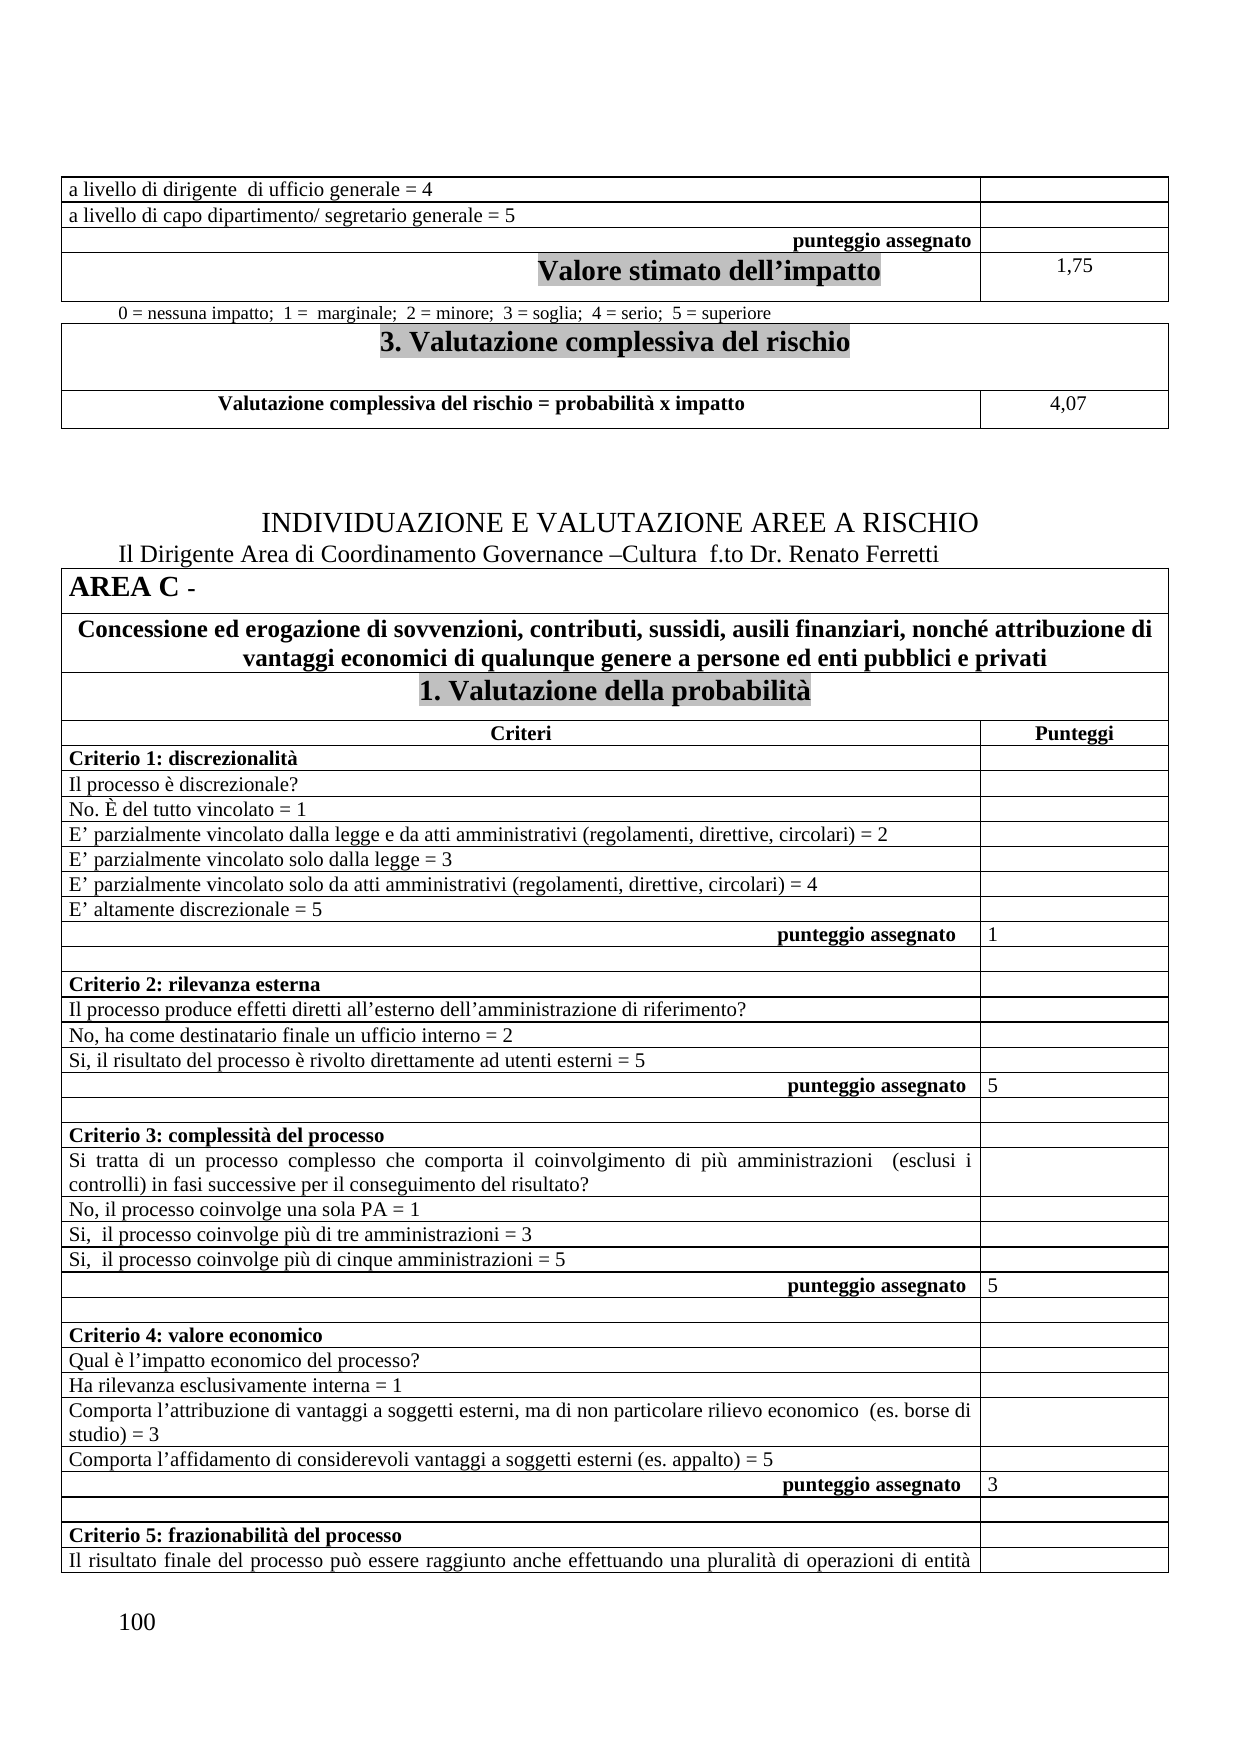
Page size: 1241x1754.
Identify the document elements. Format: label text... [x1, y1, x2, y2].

table_cell No. È del tutto vincolato = 1 [62, 797, 980, 821]
table_cell [981, 1248, 1168, 1271]
table_cell [981, 1373, 1168, 1397]
table_cell [981, 203, 1168, 227]
text 0 = nessuna impatto; 1 = marginale; 2 = minore; 3 = soglia; 4 = serio; 5 = superiore [118, 302, 1122, 323]
table_cell Il risultato finale del processo può essere raggiunto anche effettuando una pluralità di operazioni di entità [62, 1548, 980, 1572]
table_cell Valutazione complessiva del rischio = probabilità x impatto [62, 391, 980, 427]
table_cell Valore stimato dell’impatto [62, 253, 980, 301]
table_header AREA C - [62, 569, 1168, 613]
table_cell punteggio assegnato [62, 1273, 980, 1297]
table_cell [62, 1498, 980, 1521]
table_cell 1,75 [981, 253, 1168, 301]
table_cell Si, il processo coinvolge più di tre amministrazioni = 3 [62, 1222, 980, 1246]
table_cell [981, 1123, 1168, 1147]
table_cell [981, 822, 1168, 846]
table_cell [981, 947, 1168, 971]
table_cell [981, 746, 1168, 770]
table_cell [981, 972, 1168, 996]
table_cell [981, 847, 1168, 871]
table_cell 4,07 [981, 391, 1168, 427]
table_cell punteggio assegnato [62, 1472, 980, 1496]
table_cell [981, 228, 1168, 252]
table_cell 3 [981, 1472, 1168, 1496]
table_cell Criterio 4: valore economico [62, 1323, 980, 1347]
table_cell 5 [981, 1273, 1168, 1297]
table_cell Comporta l’affidamento di considerevoli vantaggi a soggetti esterni (es. appalto) = 5 [62, 1447, 980, 1471]
table_cell Punteggi [981, 721, 1168, 745]
table_cell [981, 178, 1168, 201]
table_cell Criterio 3: complessità del processo [62, 1123, 980, 1147]
table_cell punteggio assegnato [62, 228, 980, 252]
table_cell Il processo è discrezionale? [62, 771, 980, 796]
table_cell [981, 1523, 1168, 1547]
table_cell [981, 1023, 1168, 1047]
table_cell No, ha come destinatario finale un ufficio interno = 2 [62, 1023, 980, 1047]
table_cell Si, il processo coinvolge più di cinque amministrazioni = 5 [62, 1248, 980, 1271]
table_cell a livello di dirigente di ufficio generale = 4 [62, 178, 980, 201]
subtitle Il Dirigente Area di Coordinamento Governance –Cultura f.to Dr. Renato Ferretti [118, 539, 1122, 568]
table_cell [981, 771, 1168, 796]
table_cell Criteri [62, 721, 980, 745]
table_cell Criterio 2: rilevanza esterna [62, 972, 980, 996]
table_cell [981, 897, 1168, 921]
table_cell [981, 1148, 1168, 1196]
table_cell [981, 797, 1168, 821]
table_cell a livello di capo dipartimento/ segretario generale = 5 [62, 203, 980, 227]
table_header 3. Valutazione complessiva del rischio [62, 324, 1168, 390]
table_cell E’ parzialmente vincolato solo da atti amministrativi (regolamenti, direttive, circolari) = 4 [62, 872, 980, 896]
table_cell 1 [981, 922, 1168, 946]
table_cell [62, 1298, 980, 1322]
table_cell E’ altamente discrezionale = 5 [62, 897, 980, 921]
table_cell [981, 1048, 1168, 1072]
table_cell [981, 1447, 1168, 1471]
table_cell Criterio 5: frazionabilità del processo [62, 1523, 980, 1547]
table_cell [981, 1498, 1168, 1521]
table_cell punteggio assegnato [62, 1073, 980, 1097]
table_cell No, il processo coinvolge una sola PA = 1 [62, 1197, 980, 1221]
table_cell [981, 1348, 1168, 1372]
table_cell [981, 1222, 1168, 1246]
table_cell [981, 1098, 1168, 1122]
table_cell [62, 947, 980, 971]
subtitle INDIVIDUAZIONE E VALUTAZIONE AREE A RISCHIO [118, 505, 1122, 539]
table_cell Comporta l’attribuzione di vantaggi a soggetti esterni, ma di non particolare rilievo economico (es. borse di studio) = 3 [62, 1398, 980, 1446]
table_cell [62, 1098, 980, 1122]
table_cell 1. Valutazione della probabilità [62, 673, 1168, 720]
table_cell punteggio assegnato [62, 922, 980, 946]
table_cell [981, 1197, 1168, 1221]
table_cell Criterio 1: discrezionalità [62, 746, 980, 770]
table_cell 5 [981, 1073, 1168, 1097]
table_cell Ha rilevanza esclusivamente interna = 1 [62, 1373, 980, 1397]
table_cell [981, 872, 1168, 896]
table_cell E’ parzialmente vincolato dalla legge e da atti amministrativi (regolamenti, direttive, circolari) = 2 [62, 822, 980, 846]
table_cell E’ parzialmente vincolato solo dalla legge = 3 [62, 847, 980, 871]
table_cell Concessione ed erogazione di sovvenzioni, contributi, sussidi, ausili finanziari, nonché attribuzione di vantaggi economici di qualunque genere a persone ed enti pubblici e privati [62, 614, 1168, 672]
table_cell [981, 1298, 1168, 1322]
table_cell [981, 1398, 1168, 1446]
table_cell [981, 998, 1168, 1021]
table_cell Si, il risultato del processo è rivolto direttamente ad utenti esterni = 5 [62, 1048, 980, 1072]
table_cell Qual è l’impatto economico del processo? [62, 1348, 980, 1372]
table_cell Il processo produce effetti diretti all’esterno dell’amministrazione di riferimento? [62, 998, 980, 1021]
table_cell [981, 1323, 1168, 1347]
table_cell [981, 1548, 1168, 1572]
table_cell Si tratta di un processo complesso che comporta il coinvolgimento di più amministrazioni (esclusi i controlli) in fasi successive per il conseguimento del risultato? [62, 1148, 980, 1196]
